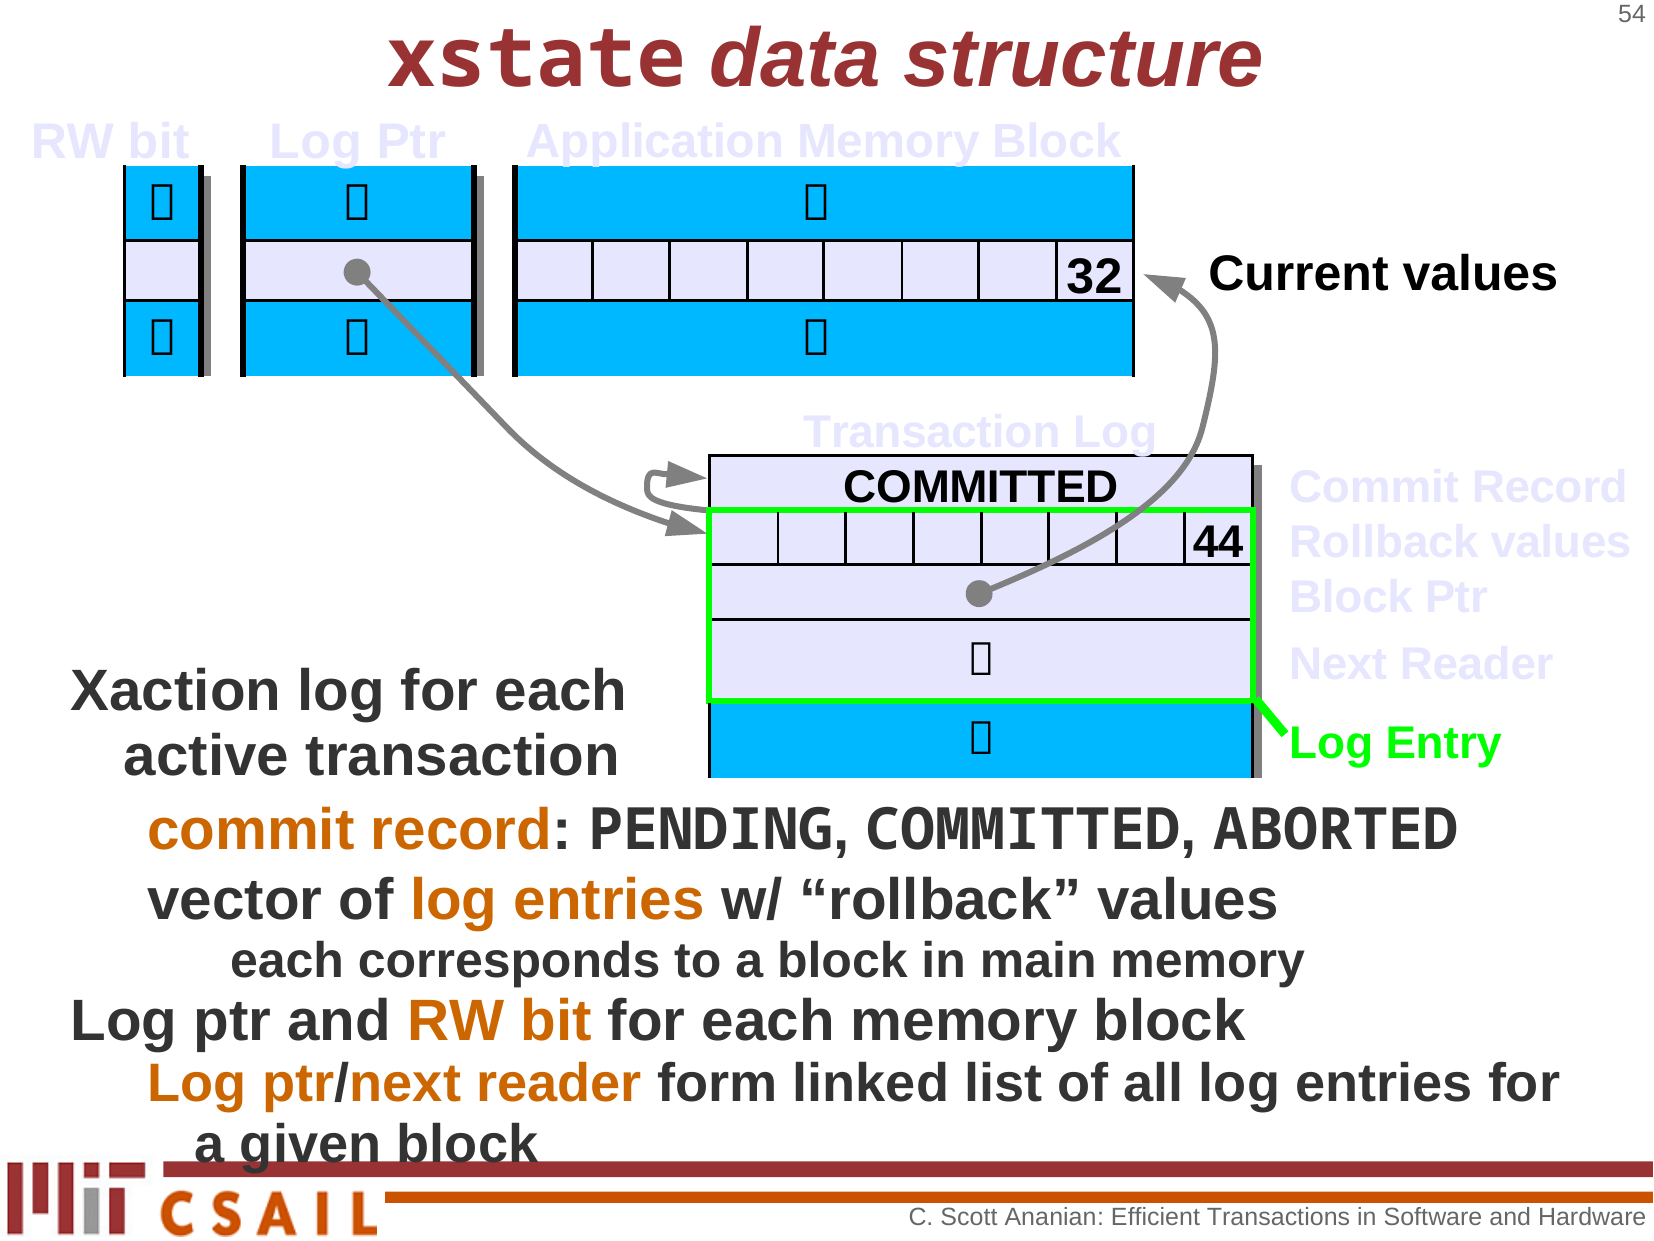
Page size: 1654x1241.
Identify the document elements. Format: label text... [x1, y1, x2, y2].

text_box Current values [1208, 244, 1559, 301]
chart [704, 400, 1653, 780]
list Xaction log for each active transaction commit record: PENDING, COMMITTED, ABORTED vector of log entries w/ “rollback” values each corresponds to a block in main memory Log ptr and RW bit for each memory block Log ptr/next reader form linked list of all log entries for a given block [53, 657, 1590, 1226]
title xstate data structure [51, 0, 1600, 109]
chart [20, 106, 1139, 379]
picture [0, 1155, 377, 1237]
